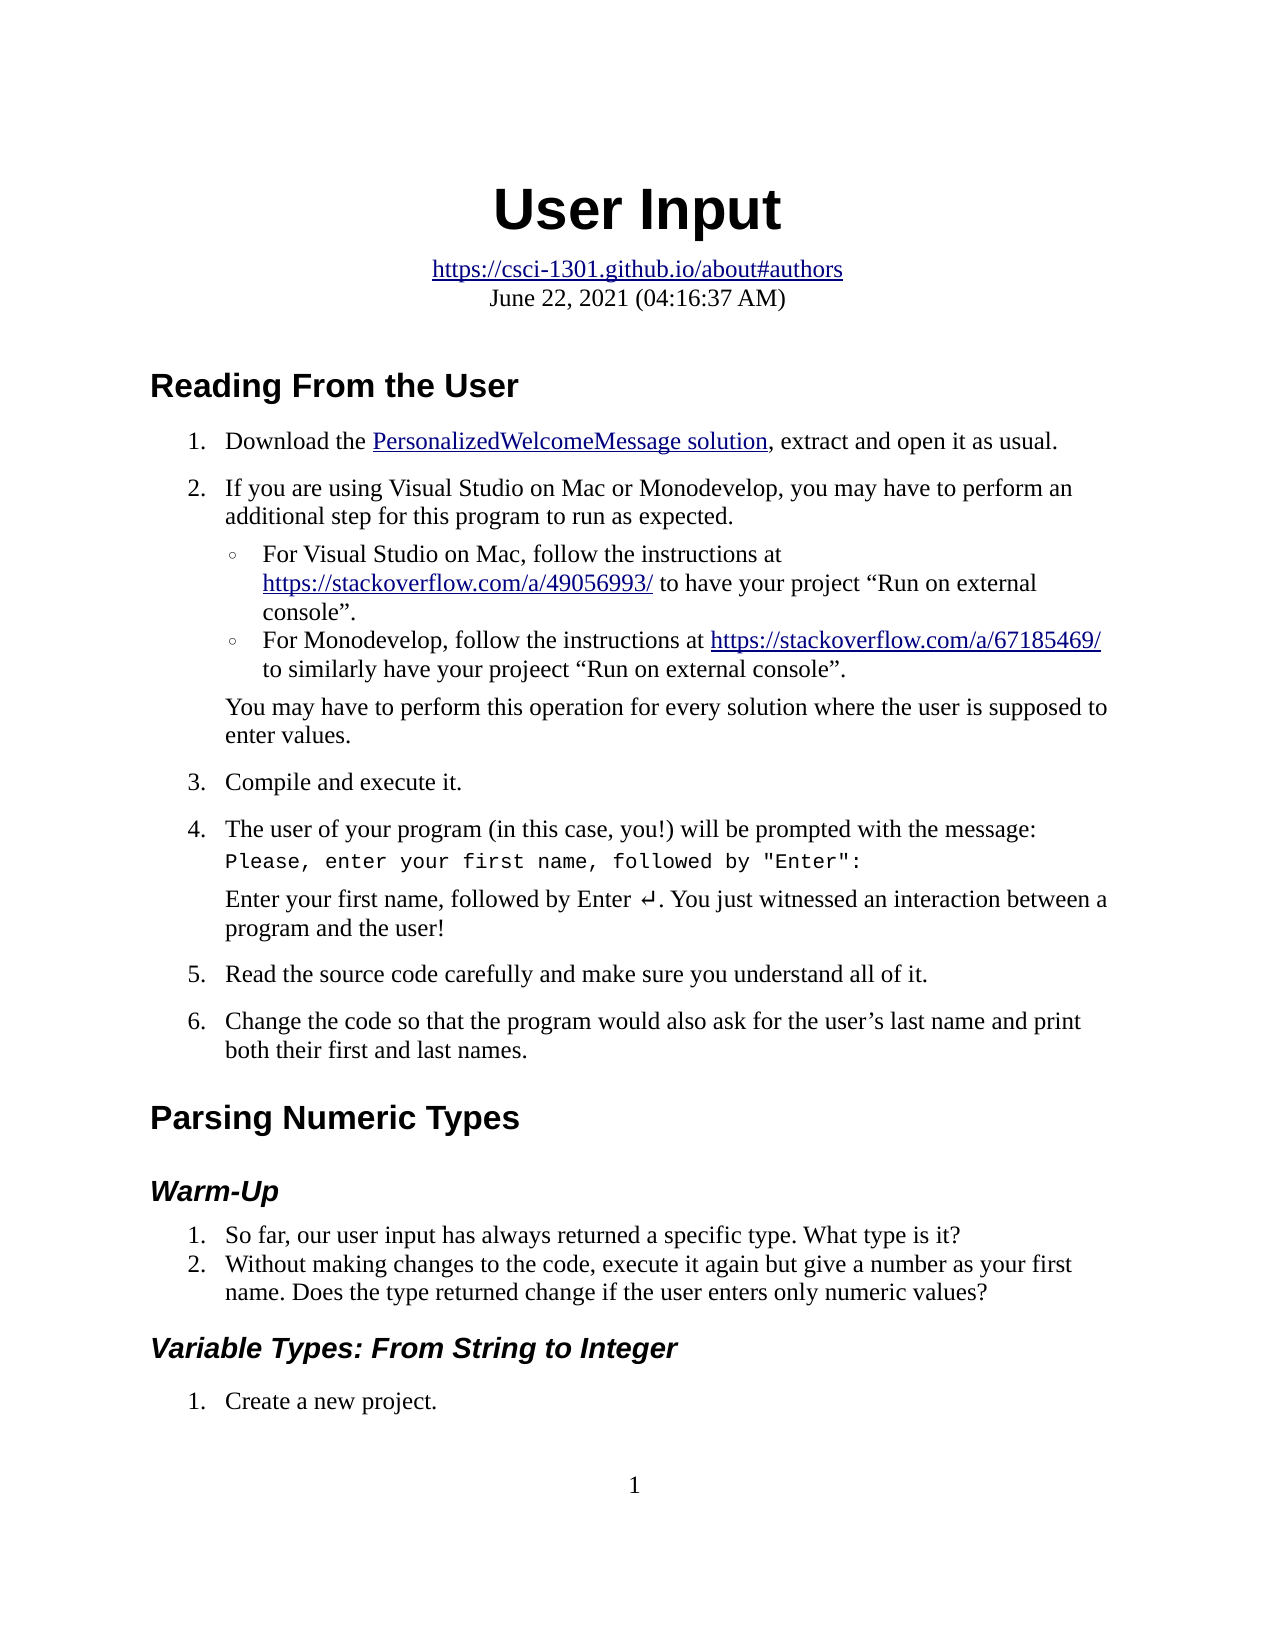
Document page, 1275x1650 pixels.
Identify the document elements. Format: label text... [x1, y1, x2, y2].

list Read the source code carefully and make sure you understand all of it. [187, 959, 1125, 988]
text June 22, 2021 (04:16:37 AM) [150, 283, 1125, 312]
subtitle Reading From the User [150, 366, 1125, 404]
list The user of your program (in this case, you!) will be prompted with the message: [187, 814, 1125, 843]
list Download the PersonalizedWelcomeMessage solution, extract and open it as usual. [187, 426, 1125, 455]
list Without making changes to the code, execute it again but give a number as your first name. Does the type returned change if the user enters only numeric values? [187, 1249, 1125, 1306]
list If you are using Visual Studio on Mac or Monodevelop, you may have to perform an additional step for this program to run as expected. [187, 473, 1125, 530]
title User Input [150, 175, 1125, 242]
list Compile and execute it. [187, 767, 1125, 796]
list Create a new project. [187, 1386, 1125, 1415]
list You may have to perform this operation for every solution where the user is supposed to enter values. [187, 692, 1125, 749]
subtitle Warm-Up [150, 1174, 1125, 1207]
list So far, our user input has always returned a specific type. What type is it? [187, 1220, 1125, 1249]
text https://csci-1301.github.io/about#authors [150, 254, 1125, 283]
list For Visual Studio on Mac, follow the instructions at https://stackoverflow.com/a/49056993/ to have your project “Run on external console”. [225, 539, 1125, 625]
list Change the code so that the program would also ask for the user’s last name and print both their first and last names. [187, 1006, 1125, 1064]
subtitle Parsing Numeric Types [150, 1098, 1125, 1136]
subtitle Variable Types: From String to Integer [150, 1331, 1125, 1365]
list Enter your first name, followed by Enter ↵. You just witnessed an interaction between a program and the user! [187, 884, 1125, 942]
list For Monodevelop, follow the instructions at https://stackoverflow.com/a/67185469/ to similarly have your projeect “Run on external console”. [225, 625, 1125, 683]
list Please, enter your first name, followed by "Enter": [187, 852, 1125, 875]
